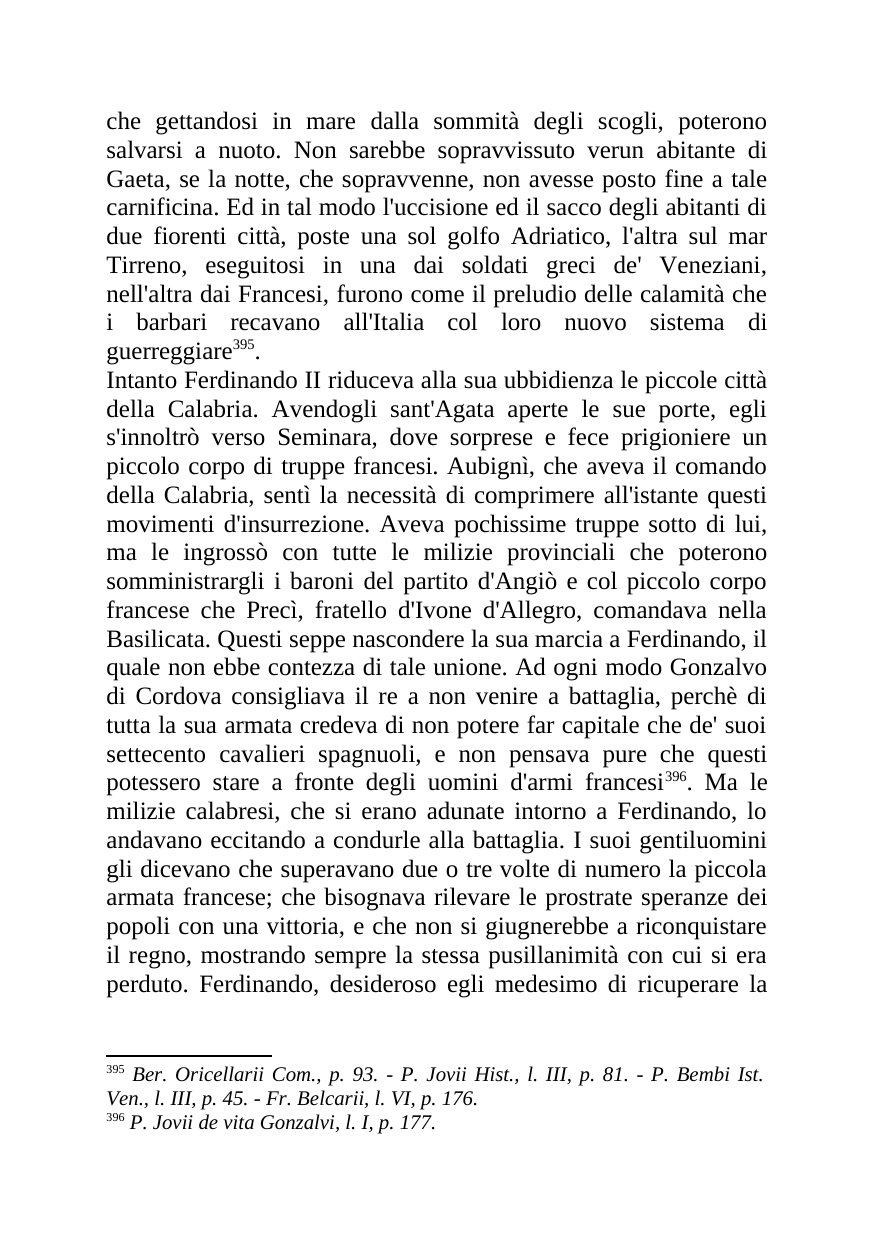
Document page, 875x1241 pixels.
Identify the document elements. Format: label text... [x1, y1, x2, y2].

text che gettandosi in mare dalla sommità degli scogli, poterono salvarsi a nuoto. Non sarebbe sopravvissuto verun abitante di Gaeta, se la notte, che sopravvenne, non avesse posto fine a tale carnificina. Ed in tal modo l'uccisione ed il sacco degli abitanti di due fiorenti città, poste una sol golfo Adriatico, l'altra sul mar Tirreno, eseguitosi in una dai soldati greci de' Veneziani, nell'altra dai Francesi, furono come il preludio delle calamità che i barbari recavano all'Italia col loro nuovo sistema di guerreggiare. [106, 106, 768, 365]
text Intanto Ferdinando II riduceva alla sua ubbidienza le piccole città della Calabria. Avendogli sant'Agata aperte le sue porte, egli s'innoltrò verso Seminara, dove sorprese e fece prigioniere un piccolo corpo di truppe francesi. Aubignì, che aveva il comando della Calabria, sentì la necessità di comprimere all'istante questi movimenti d'insurrezione. Aveva pochissime truppe sotto di lui, ma le ingrossò con tutte le milizie provinciali che poterono somministrargli i baroni del partito d'Angiò e col piccolo corpo francese che Precì, fratello d'Ivone d'Allegro, comandava nella Basilicata. Questi seppe nascondere la sua marcia a Ferdinando, il quale non ebbe contezza di tale unione. Ad ogni modo Gonzalvo di Cordova consigliava il re a non venire a battaglia, perchè di tutta la sua armata credeva di non potere far capitale che de' suoi settecento cavalieri spagnuoli, e non pensava pure che questi potessero stare a fronte degli uomini d'armi francesi. Ma le milizie calabresi, che si erano adunate intorno a Ferdinando, lo andavano eccitando a condurle alla battaglia. I suoi gentiluomini gli dicevano che superavano due o tre volte di numero la piccola armata francese; che bisognava rilevare le prostrate speranze dei popoli con una vittoria, e che non si giugnerebbe a riconquistare il regno, mostrando sempre la stessa pusillanimità con cui si era perduto. Ferdinando, desideroso egli medesimo di ricuperare la [106, 365, 768, 997]
text Ber. Oricellarii Com., p. 93. - P. Jovii Hist., l. III, p. 81. - P. Bembi Ist. Ven., l. III, p. 45. - Fr. Belcarii, l. VI, p. 176. [106, 1062, 768, 1110]
text P. Jovii de vita Gonzalvi, l. I, p. 177. [106, 1110, 768, 1134]
